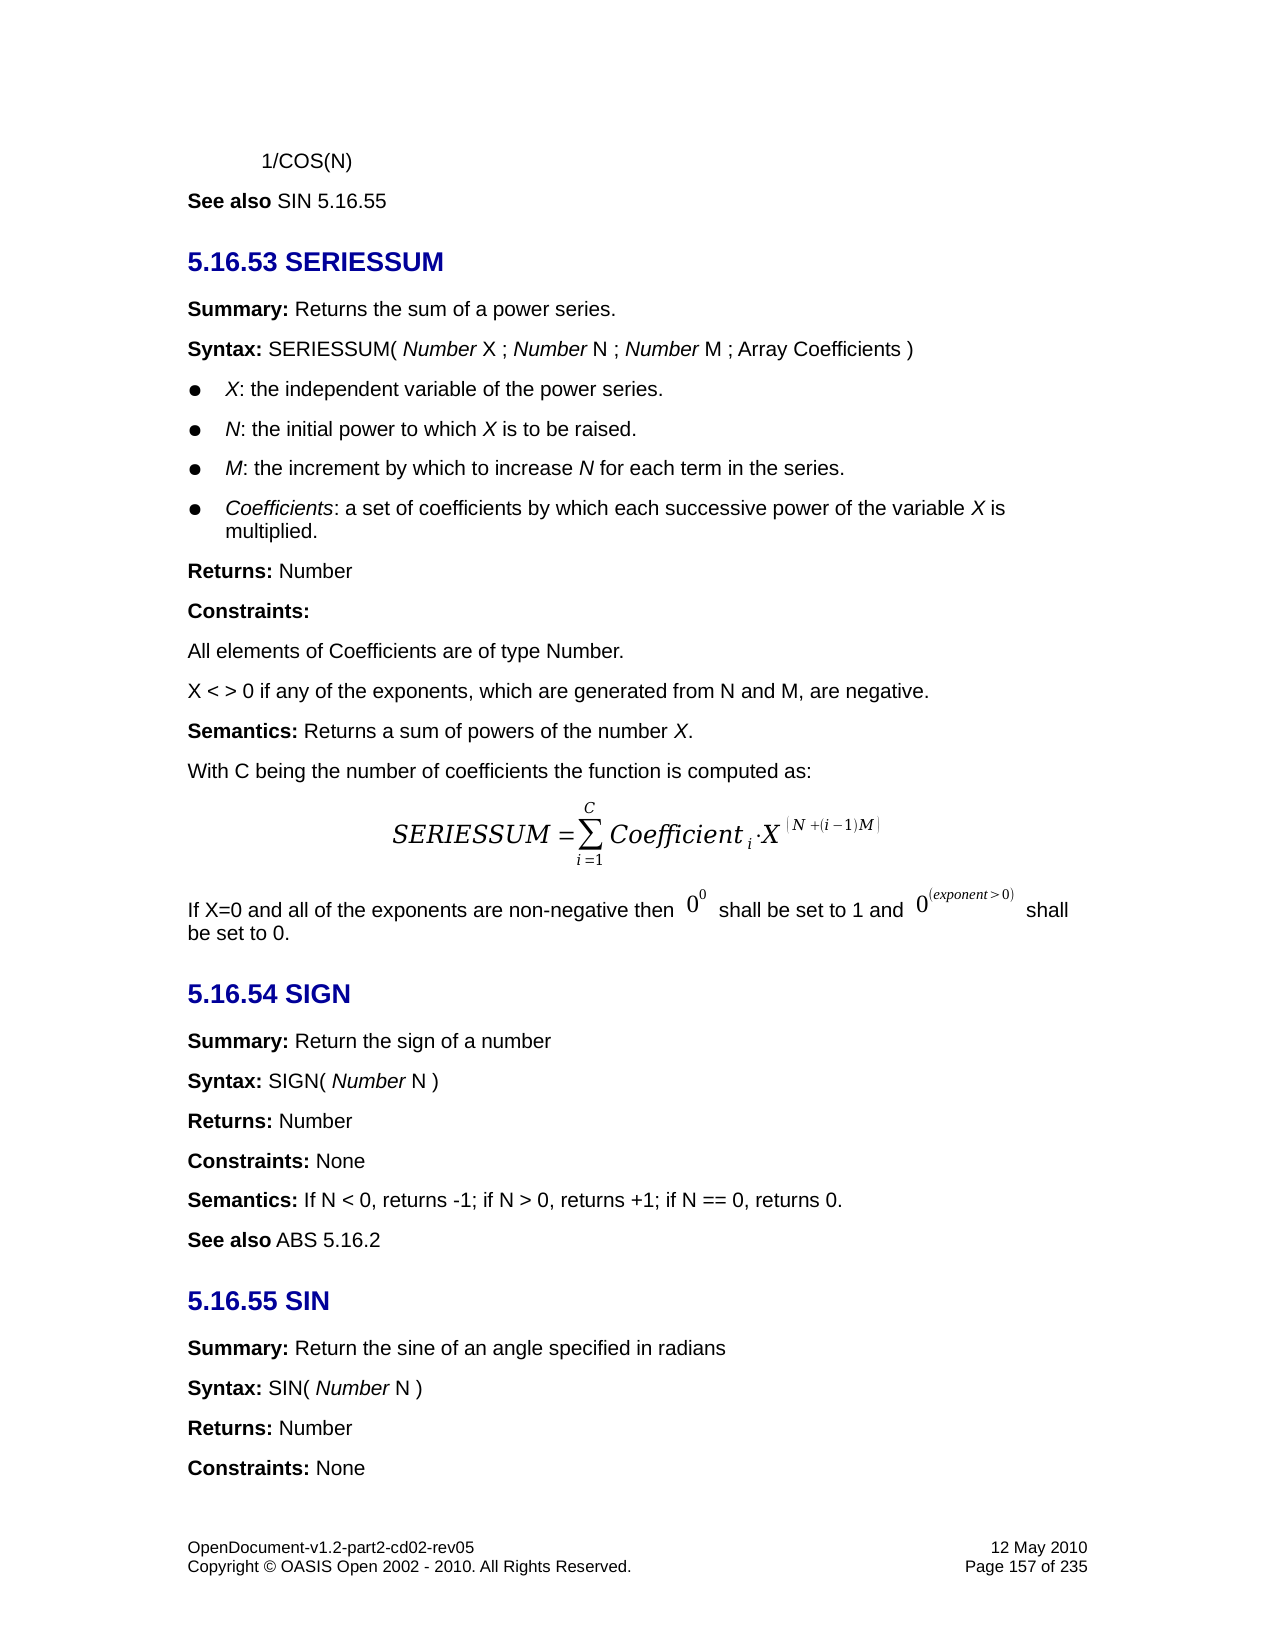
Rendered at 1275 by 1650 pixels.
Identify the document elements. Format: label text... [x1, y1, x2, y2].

text See also SIN 5.16.55 [187, 190, 1088, 213]
text Syntax: SIGN( Number N ) [187, 1069, 1088, 1093]
text Constraints: [187, 600, 1088, 623]
text Semantics: If N < 0, returns -1; if N > 0, returns +1; if N == 0, returns 0. [187, 1189, 1088, 1212]
subtitle SERIESSUM [187, 246, 1088, 277]
text If X=0 and all of the exponents are non-negative then shall be set to 1 and shall be set to 0. [187, 886, 1088, 945]
text Returns: Number [187, 1109, 1088, 1133]
text Summary: Returns the sum of a power series. [187, 297, 1088, 321]
list N: the initial power to which X is to be raised. [187, 417, 1088, 440]
text All elements of Coefficients are of type Number. [187, 640, 1088, 663]
text See also ABS 5.16.2 [187, 1229, 1088, 1252]
subtitle SIGN [187, 978, 1088, 1009]
text Syntax: SERIESSUM( Number X ; Number N ; Number M ; Array Coefficients ) [187, 337, 1088, 361]
list X: the independent variable of the power series. [187, 377, 1088, 401]
text Constraints: None [187, 1456, 1088, 1479]
text Returns: Number [187, 560, 1088, 583]
subtitle SIN [187, 1286, 1088, 1316]
text Summary: Return the sign of a number [187, 1029, 1088, 1053]
list Coefficients: a set of coefficients by which each successive power of the variable X is multiplied. [187, 497, 1088, 543]
text Syntax: SIN( Number N ) [187, 1377, 1088, 1400]
text With C being the number of coefficients the function is computed as: [187, 759, 1088, 783]
text Returns: Number [187, 1416, 1088, 1440]
list M: the increment by which to increase N for each term in the series. [187, 457, 1088, 480]
text X < > 0 if any of the exponents, which are generated from N and M, are negative. [187, 680, 1088, 703]
text Constraints: None [187, 1149, 1088, 1172]
text Summary: Return the sine of an angle specified in radians [187, 1337, 1088, 1360]
text 1/COS(N) [187, 150, 1088, 173]
text Semantics: Returns a sum of powers of the number X. [187, 720, 1088, 743]
